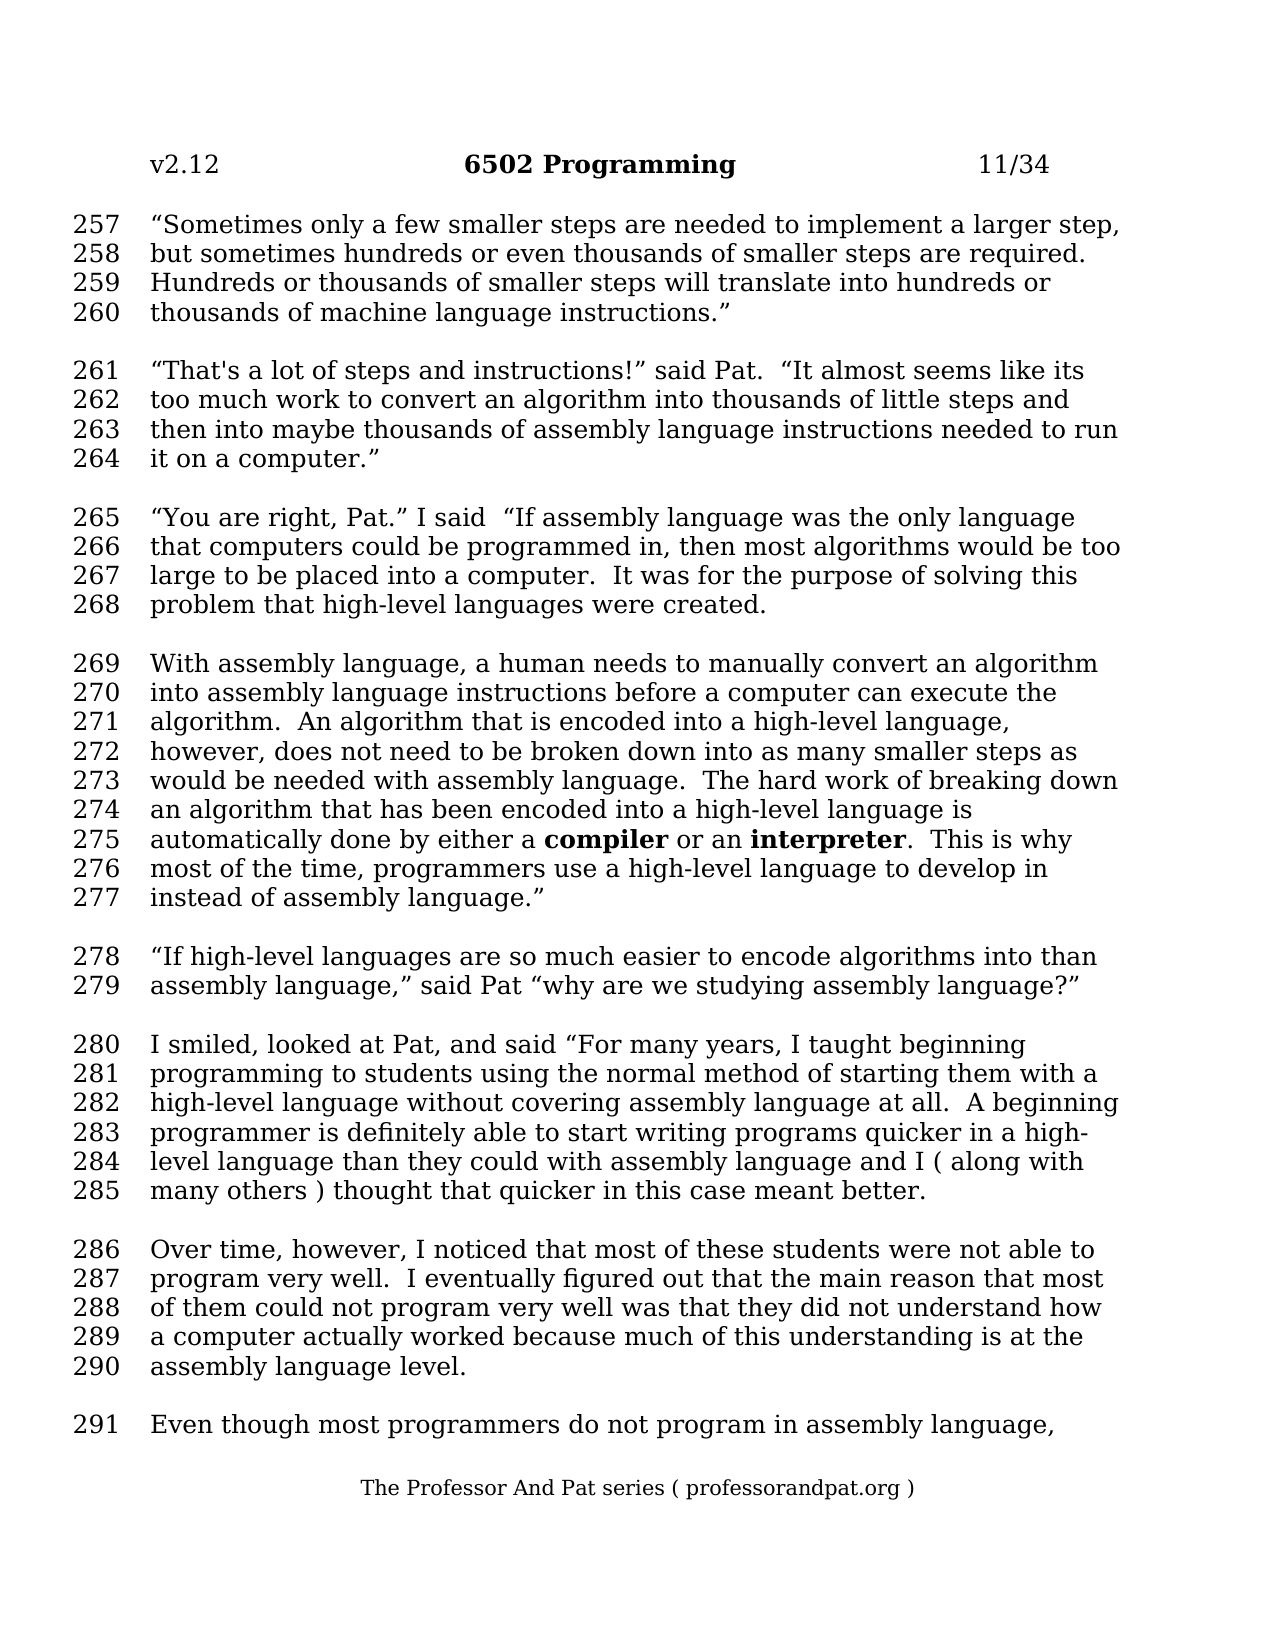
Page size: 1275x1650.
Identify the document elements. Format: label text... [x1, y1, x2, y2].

text “You are right, Pat.” I said “If assembly language was the only language that computers could be programmed in, then most algorithms would be too large to be placed into a computer. It was for the purpose of solving this problem that high-level languages were created. [150, 503, 1125, 620]
text With assembly language, a human needs to manually convert an algorithm into assembly language instructions before a computer can execute the algorithm. An algorithm that is encoded into a high-level language, however, does not need to be broken down into as many smaller steps as would be needed with assembly language. The hard work of breaking down an algorithm that has been encoded into a high-level language is automatically done by either a compiler or an interpreter. This is why most of the time, programmers use a high-level language to develop in instead of assembly language.” [150, 649, 1125, 913]
text “If high-level languages are so much easier to encode algorithms into than assembly language,” said Pat “why are we studying assembly language?” [150, 942, 1125, 1001]
text I smiled, looked at Pat, and said “For many years, I taught beginning programming to students using the normal method of starting them with a high-level language without covering assembly language at all. A beginning programmer is definitely able to start writing programs quicker in a high-level language than they could with assembly language and I ( along with many others ) thought that quicker in this case meant better. [150, 1030, 1125, 1206]
text “That's a lot of steps and instructions!” said Pat. “It almost seems like its too much work to convert an algorithm into thousands of little steps and then into maybe thousands of assembly language instructions needed to run it on a computer.” [150, 356, 1125, 473]
text Over time, however, I noticed that most of these students were not able to program very well. I eventually figured out that the main reason that most of them could not program very well was that they did not understand how a computer actually worked because much of this understanding is at the assembly language level. [150, 1235, 1125, 1381]
text Even though most programmers do not program in assembly language, [150, 1410, 1125, 1440]
text “Sometimes only a few smaller steps are needed to implement a larger step, but sometimes hundreds or even thousands of smaller steps are required. Hundreds or thousands of smaller steps will translate into hundreds or thousands of machine language instructions.” [150, 210, 1125, 327]
